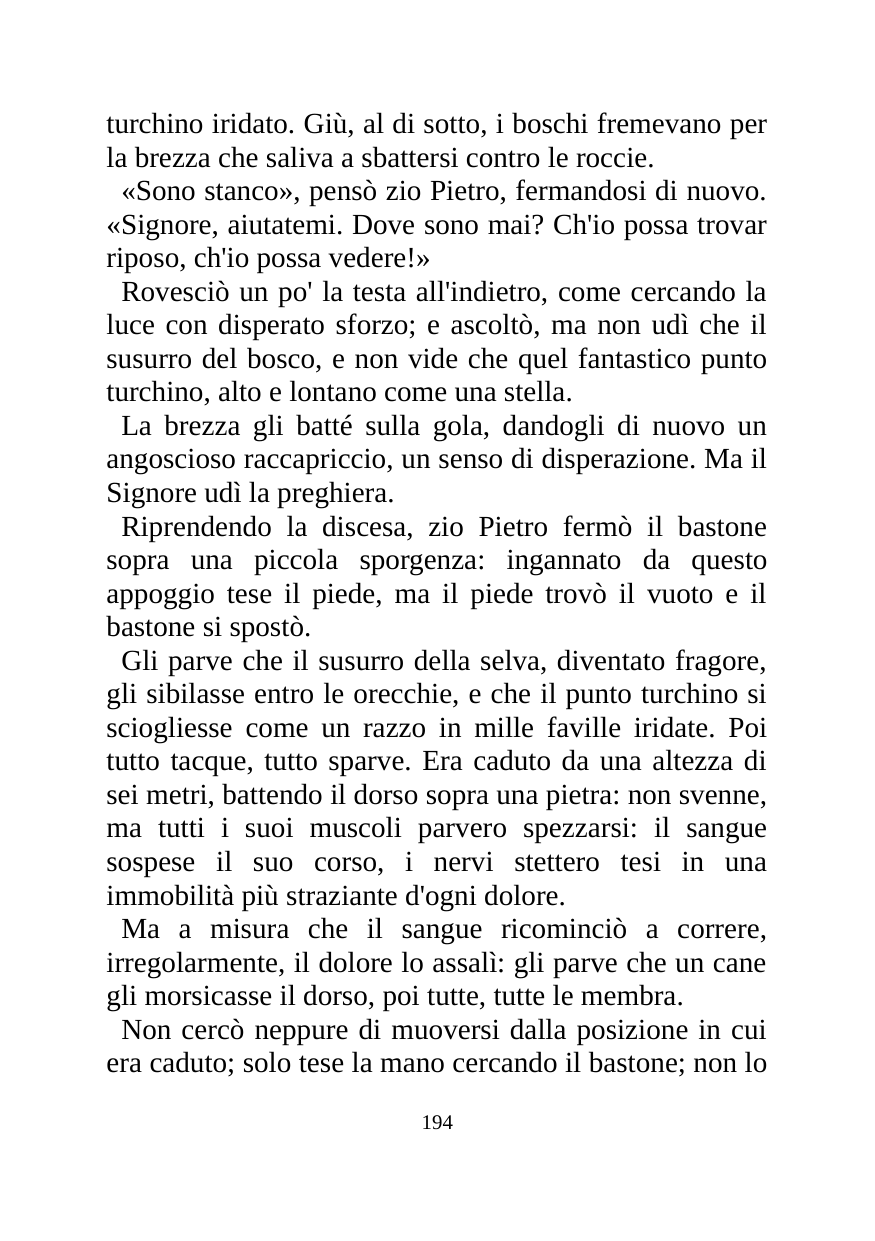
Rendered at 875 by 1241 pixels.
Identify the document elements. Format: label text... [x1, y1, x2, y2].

text turchino iridato. Giù, al di sotto, i boschi fremevano per la brezza che saliva a sbattersi contro le roccie. [106, 106, 768, 173]
text «Sono stanco», pensò zio Pietro, fermandosi di nuovo. «Signore, aiutatemi. Dove sono mai? Ch'io possa trovar riposo, ch'io possa vedere!» [106, 173, 768, 274]
text La brezza gli batté sulla gola, dandogli di nuovo un angoscioso raccapriccio, un senso di disperazione. Ma il Signore udì la preghiera. [106, 408, 768, 509]
text Riprendendo la discesa, zio Pietro fermò il bastone sopra una piccola sporgenza: ingannato da questo appoggio tese il piede, ma il piede trovò il vuoto e il bastone si spostò. [106, 509, 768, 643]
text Ma a misura che il sangue ricominciò a correre, irregolarmente, il dolore lo assalì: gli parve che un cane gli morsicasse il dorso, poi tutte, tutte le membra. [106, 911, 768, 1012]
text Rovesciò un po' la testa all'indietro, come cercando la luce con disperato sforzo; e ascoltò, ma non udì che il susurro del bosco, e non vide che quel fantastico punto turchino, alto e lontano come una stella. [106, 274, 768, 408]
text Gli parve che il susurro della selva, diventato fragore, gli sibilasse entro le orecchie, e che il punto turchino si sciogliesse come un razzo in mille faville iridate. Poi tutto tacque, tutto sparve. Era caduto da una altezza di sei metri, battendo il dorso sopra una pietra: non svenne, ma tutti i suoi muscoli parvero spezzarsi: il sangue sospese il suo corso, i nervi stettero tesi in una immobilità più straziante d'ogni dolore. [106, 643, 768, 911]
text Non cercò neppure di muoversi dalla posizione in cui era caduto; solo tese la mano cercando il bastone; non lo [106, 1012, 768, 1079]
